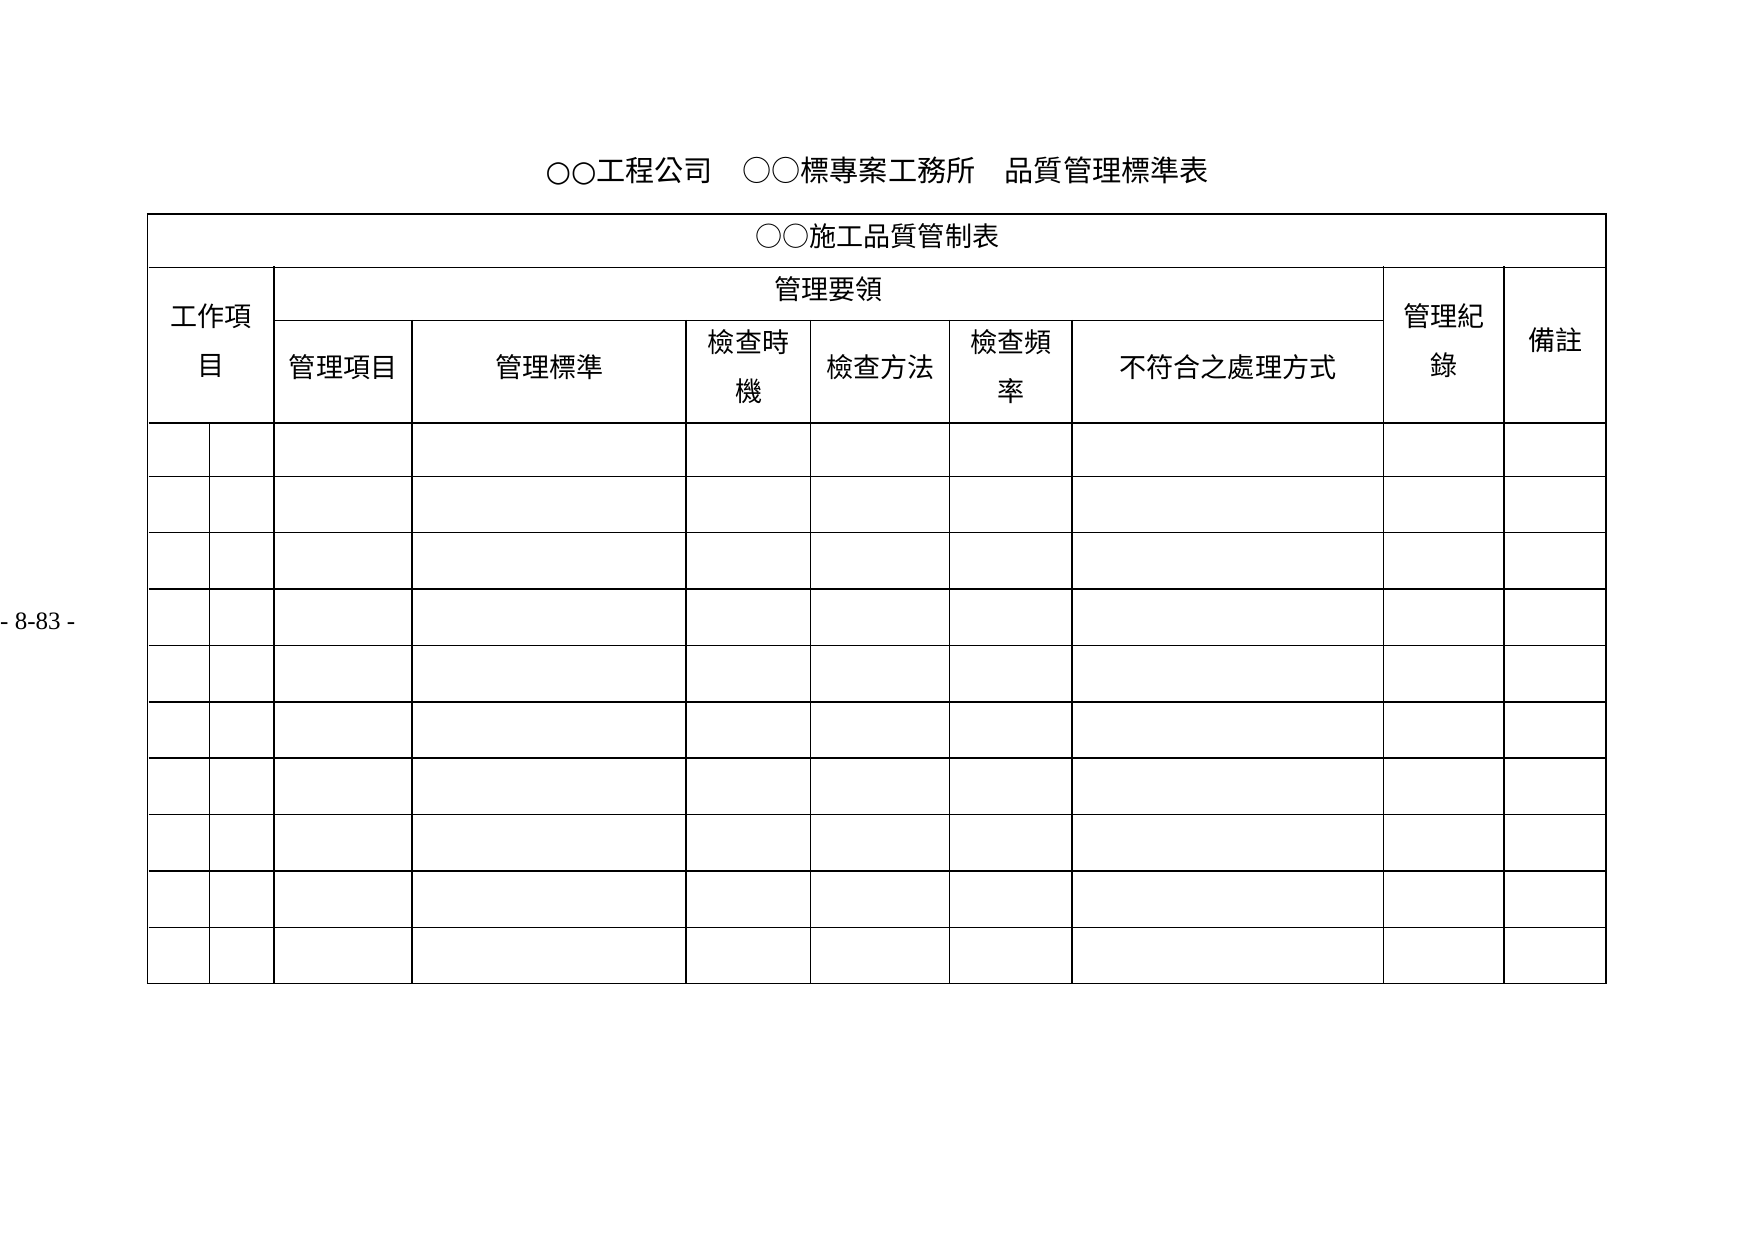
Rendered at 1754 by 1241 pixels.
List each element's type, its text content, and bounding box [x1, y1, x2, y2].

table_cell [413, 928, 685, 983]
table_cell [687, 815, 810, 870]
table_cell [275, 815, 411, 870]
table_cell [950, 646, 1071, 701]
table_cell [811, 815, 949, 870]
table_cell [950, 533, 1071, 588]
table_cell [687, 424, 810, 476]
table_cell [1505, 590, 1605, 644]
table_cell 備註 [1505, 268, 1605, 422]
table_cell [950, 872, 1071, 926]
table_cell [413, 872, 685, 926]
table_cell [950, 477, 1071, 532]
table_cell 管理要領 [275, 268, 1383, 320]
table_cell [275, 477, 411, 532]
table_cell [1073, 477, 1383, 532]
table_cell [811, 928, 949, 983]
table_cell [811, 477, 949, 532]
table_cell [950, 815, 1071, 870]
table_cell [210, 759, 273, 814]
table_cell [811, 759, 949, 814]
table_cell [210, 590, 273, 644]
table_cell [275, 590, 411, 644]
table_cell [413, 646, 685, 701]
table_cell [148, 477, 209, 532]
table_cell [1505, 477, 1605, 532]
table_cell [413, 533, 685, 588]
table_cell [950, 424, 1071, 476]
table_cell 工作項目 [148, 268, 273, 422]
text ○○工程公司 ○○標專案工務所 品質管理標準表 [148, 148, 1606, 190]
table_cell [210, 477, 273, 532]
table_cell [1073, 815, 1383, 870]
table_cell [1073, 703, 1383, 757]
table_cell [1505, 928, 1605, 983]
table_cell 檢查時機 [687, 321, 810, 422]
table_cell [148, 871, 209, 926]
table_cell [210, 872, 273, 926]
table_cell [1384, 477, 1503, 532]
table_cell [148, 533, 209, 588]
table_cell [1384, 928, 1503, 983]
table_cell [413, 815, 685, 870]
table_cell [811, 703, 949, 757]
table_cell [1505, 703, 1605, 757]
table_cell [148, 646, 209, 701]
table_cell [687, 646, 810, 701]
table_cell [413, 759, 685, 814]
table_cell [1073, 424, 1383, 476]
table_cell [1505, 759, 1605, 814]
table_cell [275, 872, 411, 926]
table_cell 檢查方法 [811, 321, 949, 422]
table_cell [950, 759, 1071, 814]
table_cell [811, 424, 949, 476]
table_cell [1073, 759, 1383, 814]
table_cell [1384, 815, 1503, 870]
table_cell [210, 928, 273, 983]
table_cell 管理標準 [413, 321, 685, 422]
table_cell [413, 703, 685, 757]
table_cell [950, 928, 1071, 983]
table_cell [275, 703, 411, 757]
table_cell [275, 928, 411, 983]
table_cell [1505, 872, 1605, 926]
table_cell 檢查頻率 [950, 321, 1071, 422]
table_cell [413, 590, 685, 644]
table_cell [275, 759, 411, 814]
table_cell [1384, 424, 1503, 476]
table_cell [1073, 928, 1383, 983]
table_cell [811, 646, 949, 701]
table_cell [413, 477, 685, 532]
table_cell [1384, 703, 1503, 757]
table_cell 管理項目 [275, 321, 411, 422]
table_cell [811, 590, 949, 644]
table_cell [1505, 424, 1605, 476]
table_cell [687, 928, 810, 983]
table_cell [1384, 533, 1503, 588]
table_cell [148, 589, 209, 644]
table_cell [687, 703, 810, 757]
table_cell [950, 590, 1071, 644]
table_cell [413, 424, 685, 476]
table_cell [1384, 872, 1503, 926]
table_cell [148, 815, 209, 870]
table_cell [210, 703, 273, 757]
table_cell [1505, 533, 1605, 588]
table_cell [1073, 533, 1383, 588]
table_cell [210, 646, 273, 701]
table_cell [210, 533, 273, 588]
table_cell [210, 815, 273, 870]
table_cell [687, 759, 810, 814]
table_cell [1384, 646, 1503, 701]
table_cell [275, 646, 411, 701]
table_cell [275, 533, 411, 588]
table_cell 不符合之處理方式 [1073, 321, 1383, 422]
table_cell [210, 424, 273, 476]
table_cell [1384, 590, 1503, 644]
table_cell [687, 477, 810, 532]
table_cell [1073, 590, 1383, 644]
table_cell [687, 533, 810, 588]
table_cell [275, 424, 411, 476]
table_cell [1073, 872, 1383, 926]
table_cell 管理紀錄 [1384, 268, 1503, 422]
table_cell [687, 872, 810, 926]
table_cell [1505, 815, 1605, 870]
table_cell [687, 590, 810, 644]
table_cell [148, 758, 209, 814]
table_cell [1073, 646, 1383, 701]
table_cell [950, 703, 1071, 757]
table_cell [811, 872, 949, 926]
table_cell [811, 533, 949, 588]
table_cell [148, 423, 209, 476]
table_header ○○施工品質管制表 [148, 215, 1605, 266]
table_cell [148, 702, 209, 757]
table_cell [1505, 646, 1605, 701]
table_cell [1384, 759, 1503, 814]
table_cell [148, 928, 209, 983]
